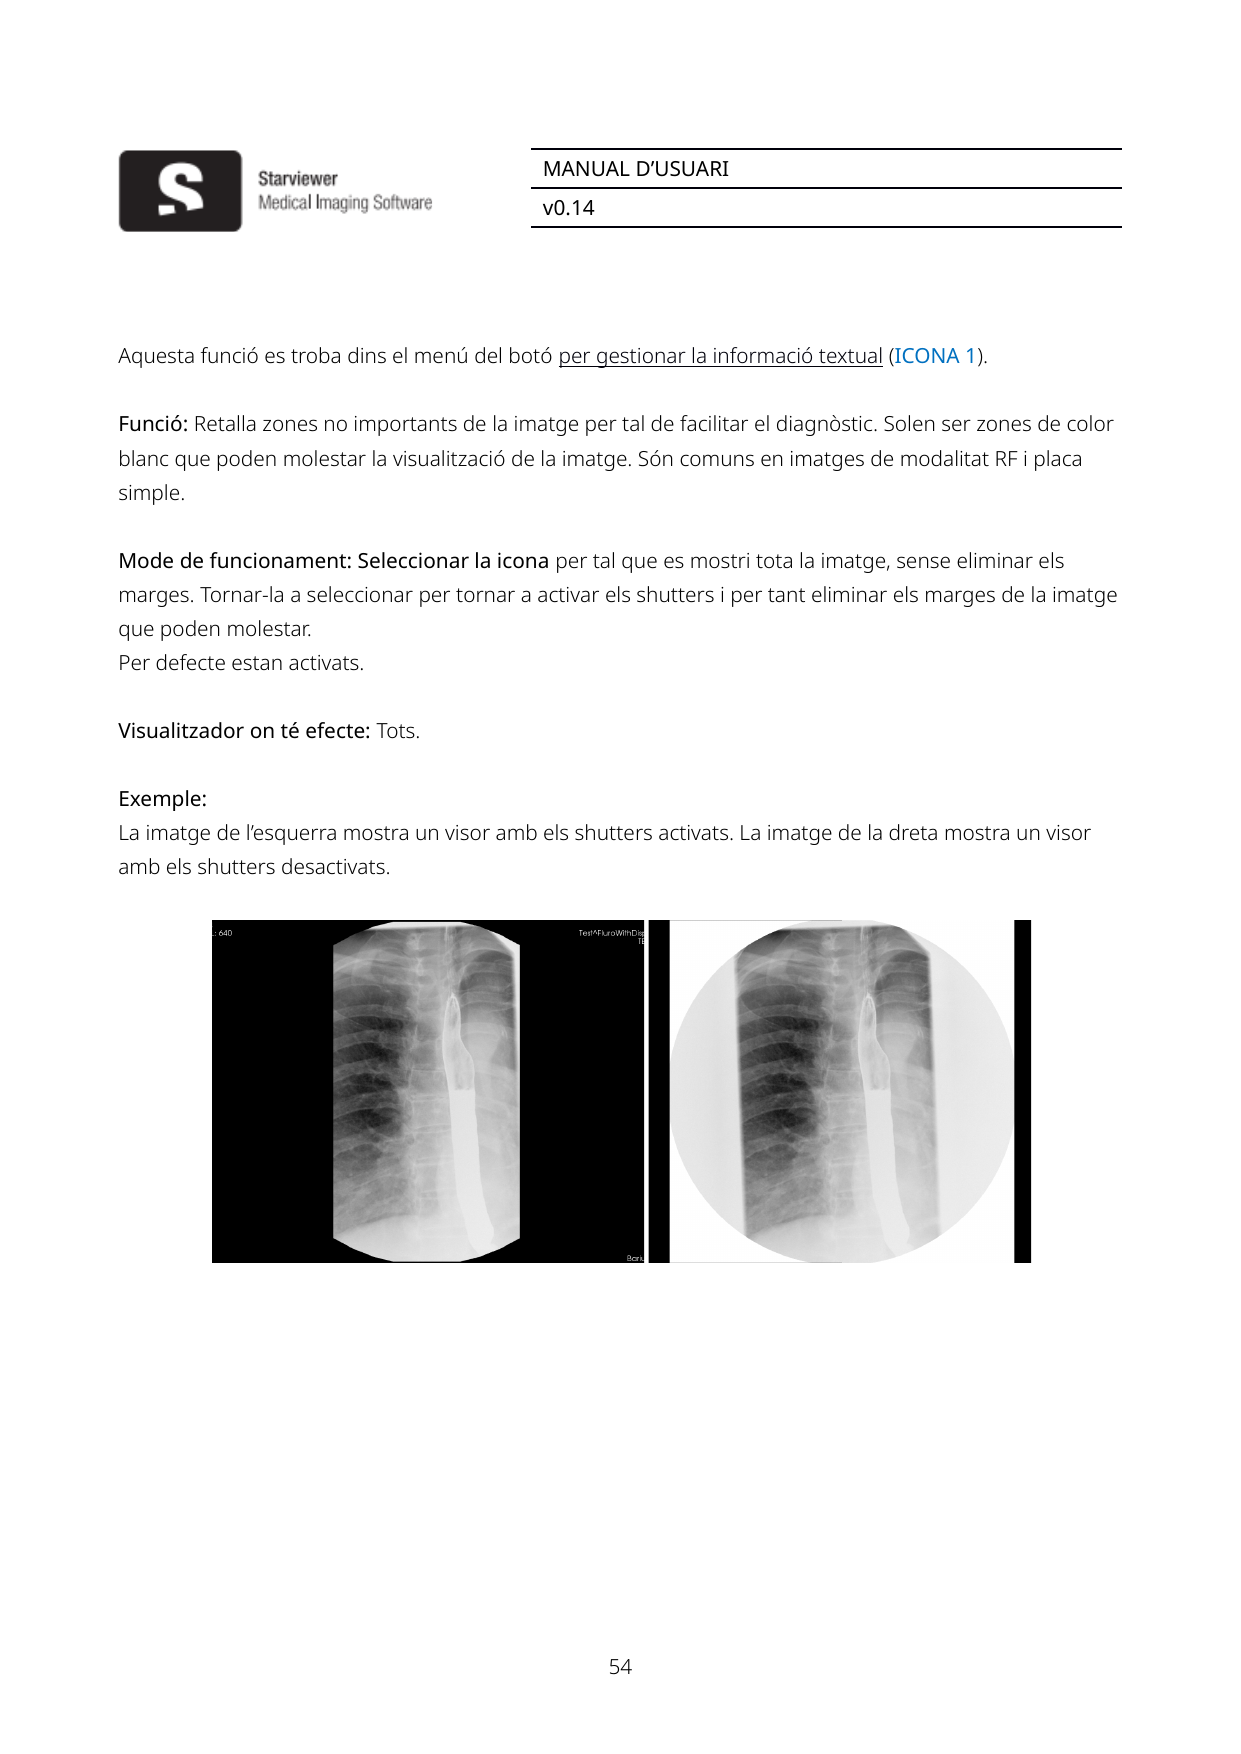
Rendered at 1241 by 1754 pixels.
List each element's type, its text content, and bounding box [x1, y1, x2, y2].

picture [212, 920, 645, 1263]
text Mode de funcionament: Seleccionar la icona per tal que es mostri tota la imatge, sense eliminar els marges. Tornar-la a seleccionar per tornar a activar els shutters i per tant eliminar els marges de la imatge que poden molestar. [118, 546, 1122, 642]
text Aquesta funció es troba dins el menú del botó per gestionar la informació textual (ICONA 1). [118, 341, 1122, 370]
picture [648, 920, 1032, 1263]
text Visualitzador on té efecte: Tots. [118, 716, 1122, 744]
text La imatge de l’esquerra mostra un visor amb els shutters activats. La imatge de la dreta mostra un visor amb els shutters desactivats. [118, 818, 1122, 881]
text Funció: Retalla zones no importants de la imatge per tal de facilitar el diagnòstic. Solen ser zones de color blanc que poden molestar la visualització de la imatge. Són comuns en imatges de modalitat RF i placa simple. [118, 409, 1122, 506]
text Per defecte estan activats. [118, 648, 1122, 676]
text Exemple: [118, 784, 1122, 813]
